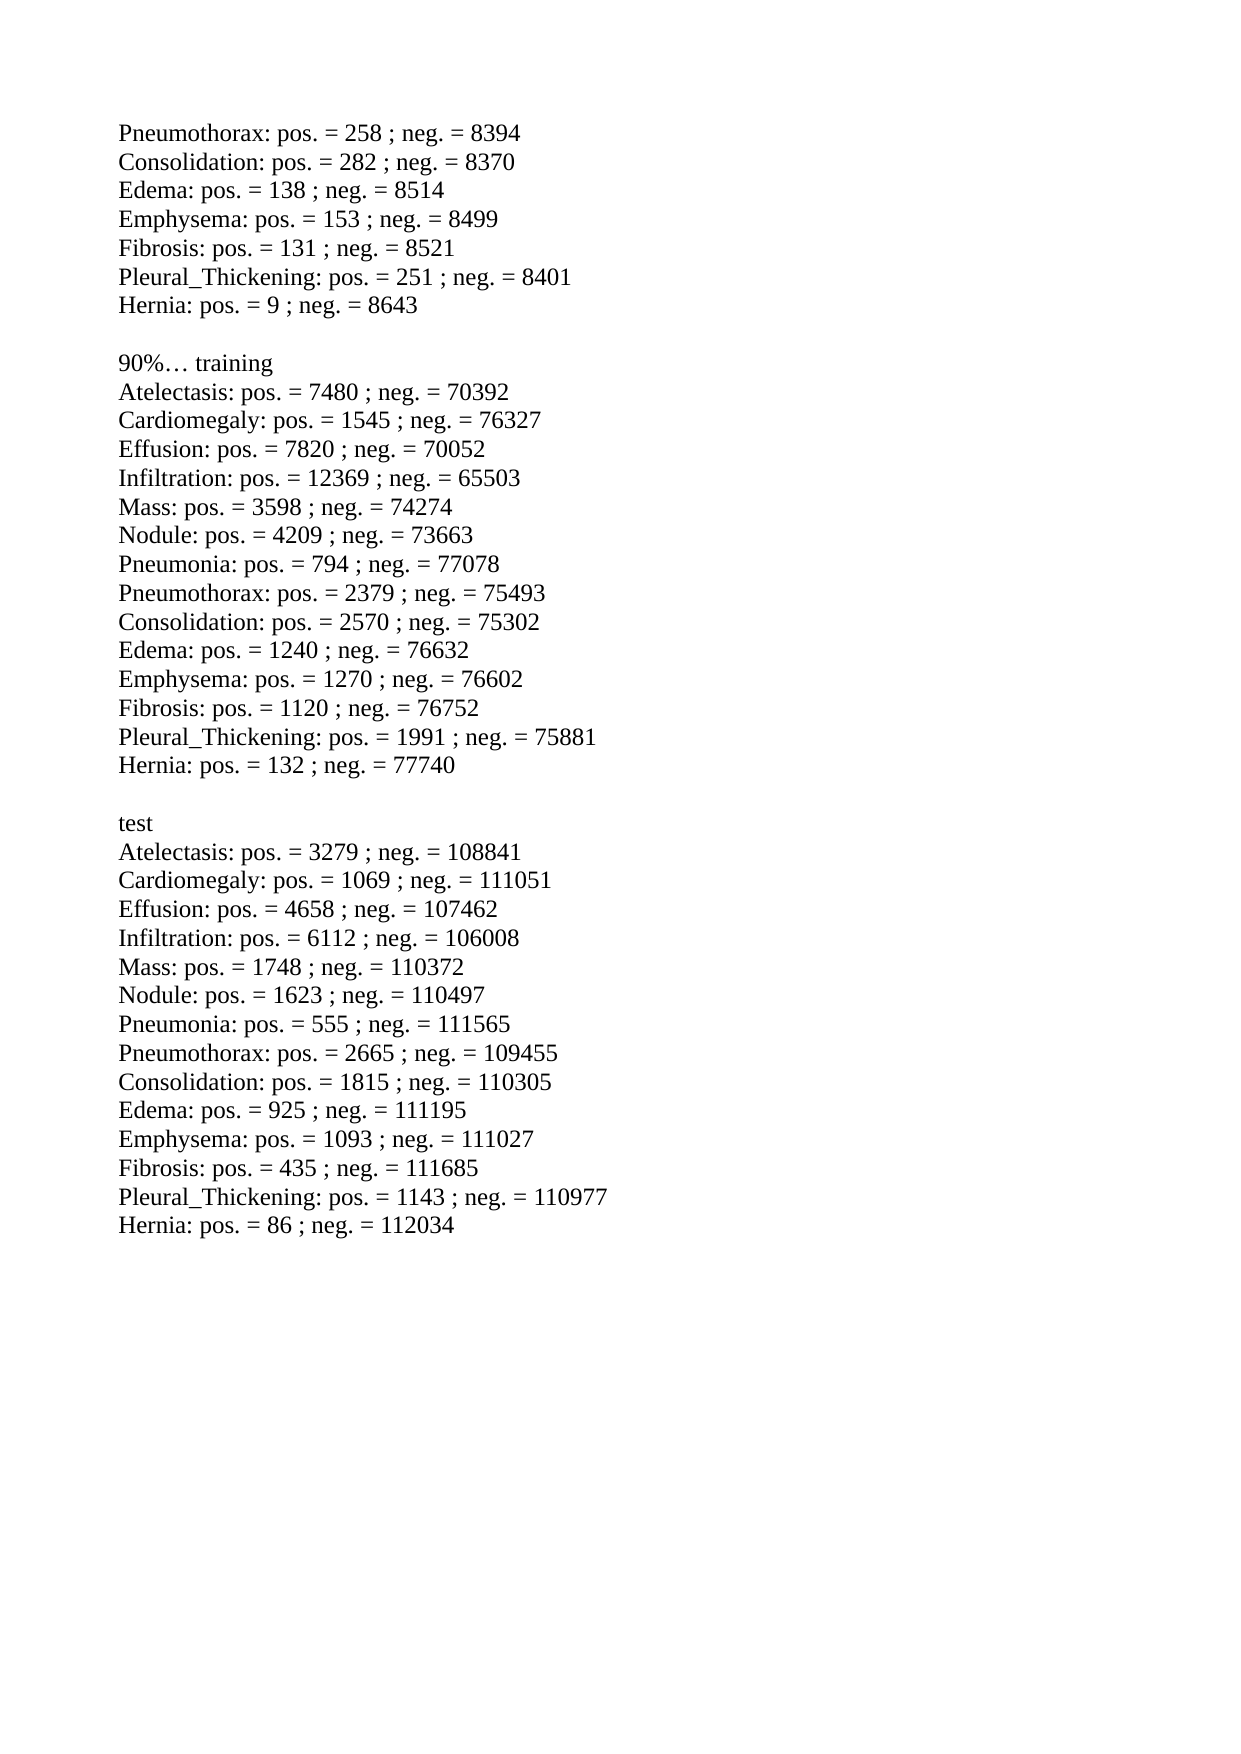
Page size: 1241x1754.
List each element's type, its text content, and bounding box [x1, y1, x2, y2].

text Cardiomegaly: pos. = 1545 ; neg. = 76327 [118, 406, 1122, 434]
text Emphysema: pos. = 153 ; neg. = 8499 [118, 204, 1122, 233]
text Mass: pos. = 1748 ; neg. = 110372 [118, 952, 1122, 981]
text Pneumothorax: pos. = 2379 ; neg. = 75493 [118, 578, 1122, 607]
text Nodule: pos. = 1623 ; neg. = 110497 [118, 981, 1122, 1009]
text test [118, 808, 1122, 837]
text Fibrosis: pos. = 131 ; neg. = 8521 [118, 233, 1122, 262]
text Consolidation: pos. = 2570 ; neg. = 75302 [118, 607, 1122, 636]
text Cardiomegaly: pos. = 1069 ; neg. = 111051 [118, 866, 1122, 894]
text Consolidation: pos. = 1815 ; neg. = 110305 [118, 1067, 1122, 1096]
text Hernia: pos. = 9 ; neg. = 8643 [118, 291, 1122, 319]
text Consolidation: pos. = 282 ; neg. = 8370 [118, 147, 1122, 176]
text Nodule: pos. = 4209 ; neg. = 73663 [118, 521, 1122, 549]
text Hernia: pos. = 86 ; neg. = 112034 [118, 1211, 1122, 1239]
text Edema: pos. = 138 ; neg. = 8514 [118, 176, 1122, 204]
text Fibrosis: pos. = 435 ; neg. = 111685 [118, 1153, 1122, 1182]
text Pneumothorax: pos. = 2665 ; neg. = 109455 [118, 1038, 1122, 1067]
text Pneumonia: pos. = 794 ; neg. = 77078 [118, 549, 1122, 578]
text Pneumothorax: pos. = 258 ; neg. = 8394 [118, 118, 1122, 147]
text Emphysema: pos. = 1093 ; neg. = 111027 [118, 1124, 1122, 1153]
text Edema: pos. = 1240 ; neg. = 76632 [118, 636, 1122, 664]
text Pleural_Thickening: pos. = 1143 ; neg. = 110977 [118, 1182, 1122, 1211]
text Pleural_Thickening: pos. = 251 ; neg. = 8401 [118, 262, 1122, 291]
text Infiltration: pos. = 12369 ; neg. = 65503 [118, 463, 1122, 492]
text Pneumonia: pos. = 555 ; neg. = 111565 [118, 1009, 1122, 1038]
text Atelectasis: pos. = 7480 ; neg. = 70392 [118, 377, 1122, 406]
text Infiltration: pos. = 6112 ; neg. = 106008 [118, 923, 1122, 952]
text Effusion: pos. = 7820 ; neg. = 70052 [118, 434, 1122, 463]
text Emphysema: pos. = 1270 ; neg. = 76602 [118, 664, 1122, 693]
text Pleural_Thickening: pos. = 1991 ; neg. = 75881 [118, 722, 1122, 751]
text Fibrosis: pos. = 1120 ; neg. = 76752 [118, 693, 1122, 722]
text Edema: pos. = 925 ; neg. = 111195 [118, 1096, 1122, 1124]
text Effusion: pos. = 4658 ; neg. = 107462 [118, 894, 1122, 923]
text Hernia: pos. = 132 ; neg. = 77740 [118, 751, 1122, 779]
text Mass: pos. = 3598 ; neg. = 74274 [118, 492, 1122, 521]
text 90%… training [118, 348, 1122, 377]
text Atelectasis: pos. = 3279 ; neg. = 108841 [118, 837, 1122, 866]
